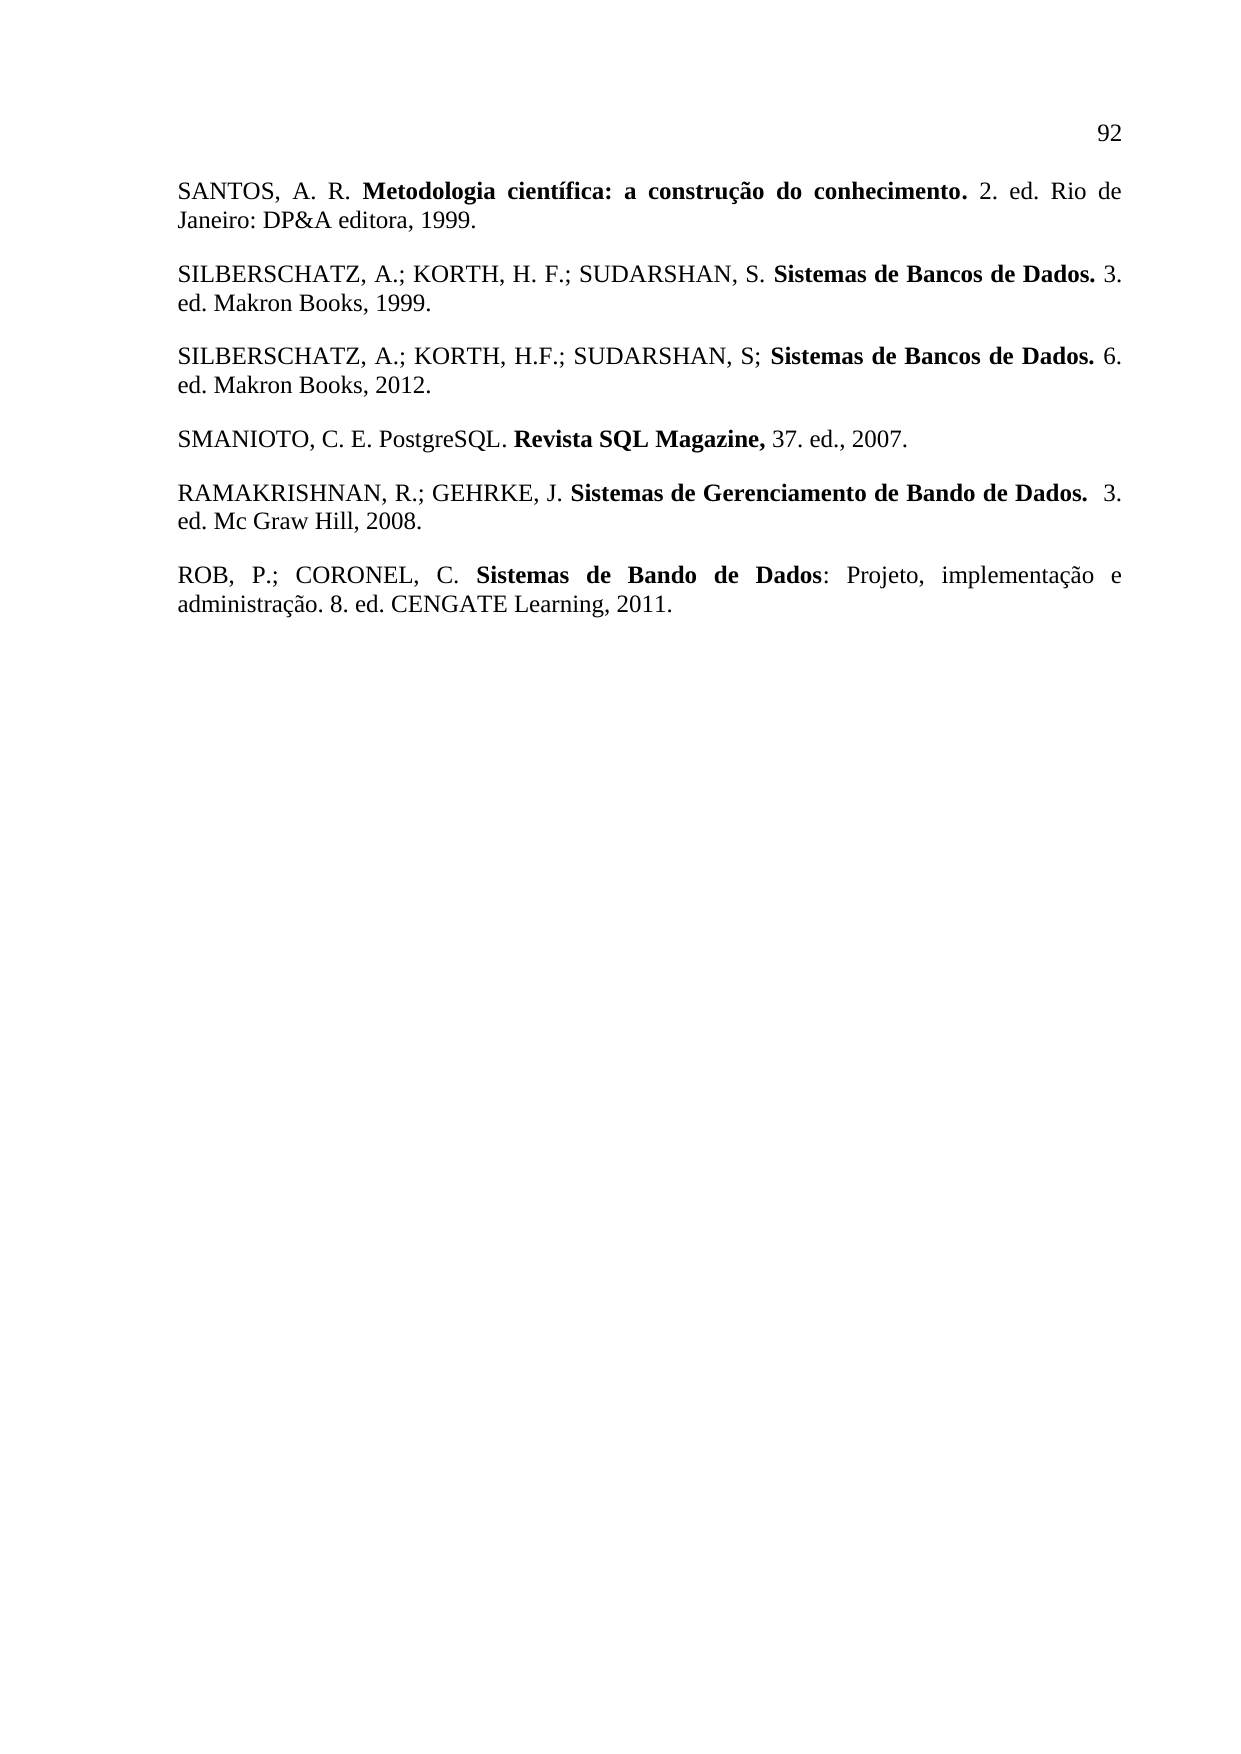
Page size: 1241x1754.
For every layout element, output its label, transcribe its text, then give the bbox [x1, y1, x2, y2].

text SILBERSCHATZ, A.; KORTH, H. F.; SUDARSHAN, S. Sistemas de Bancos de Dados. 3. ed. Makron Books, 1999. [177, 259, 1122, 316]
text ROB, P.; CORONEL, C. Sistemas de Bando de Dados: Projeto, implementação e administração. 8. ed. CENGATE Learning, 2011. [177, 560, 1122, 618]
text SMANIOTO, C. E. PostgreSQL. Revista SQL Magazine, 37. ed., 2007. [177, 424, 1122, 453]
text SILBERSCHATZ, A.; KORTH, H.F.; SUDARSHAN, S; Sistemas de Bancos de Dados. 6. ed. Makron Books, 2012. [177, 341, 1122, 399]
text RAMAKRISHNAN, R.; GEHRKE, J. Sistemas de Gerenciamento de Bando de Dados. 3. ed. Mc Graw Hill, 2008. [177, 478, 1122, 535]
text SANTOS, A. R. Metodologia científica: a construção do conhecimento. 2. ed. Rio de Janeiro: DP&A editora, 1999. [177, 176, 1122, 234]
